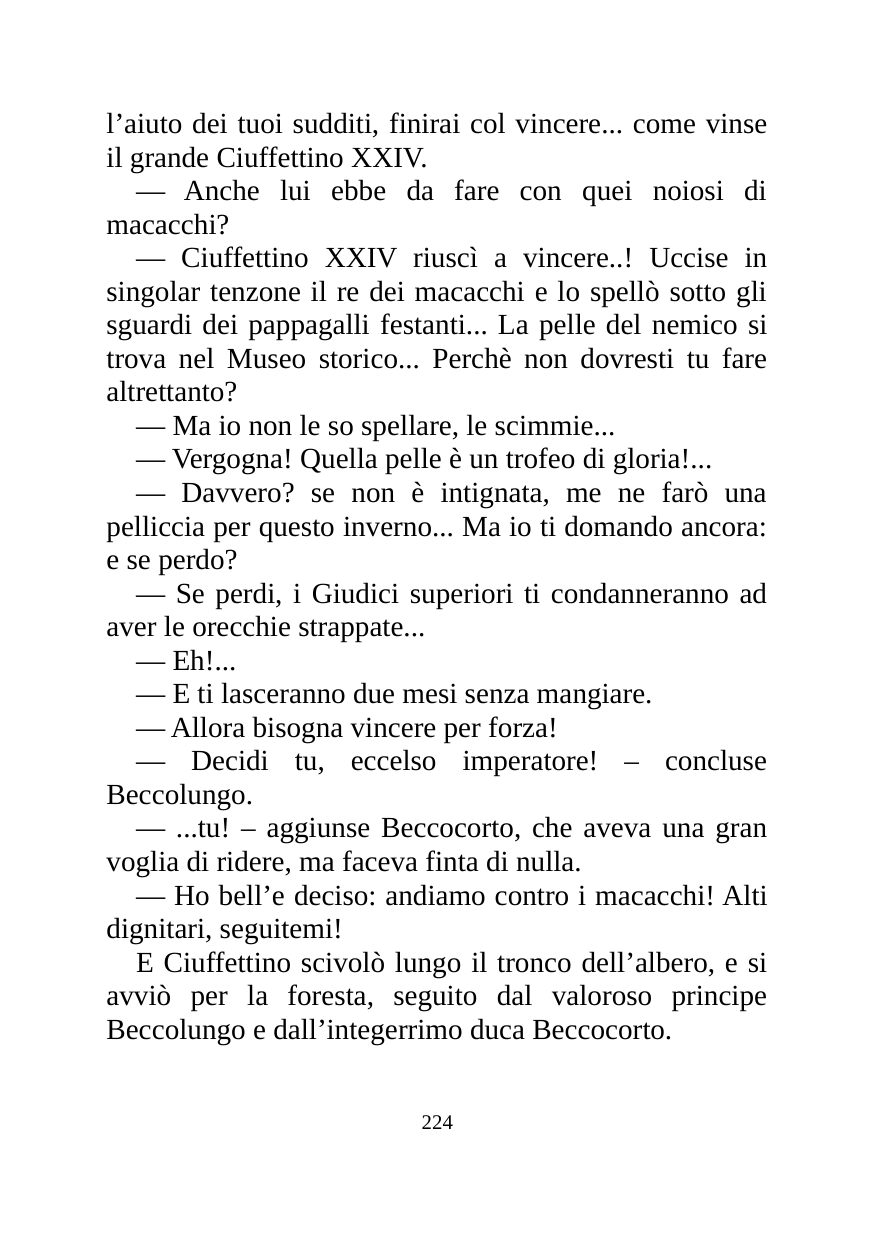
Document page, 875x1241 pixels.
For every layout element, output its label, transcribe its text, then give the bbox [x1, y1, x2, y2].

text — Anche lui ebbe da fare con quei noiosi di macacchi? [106, 173, 768, 240]
text — Se perdi, i Giudici superiori ti condanneranno ad aver le orecchie strappate... [106, 576, 768, 643]
text E Ciuffettino scivolò lungo il tronco dell’albero, e si avviò per la foresta, seguito dal valoroso principe Beccolungo e dall’integerrimo duca Beccocorto. [106, 945, 768, 1045]
text — Davvero? se non è intignata, me ne farò una pelliccia per questo inverno... Ma io ti domando ancora: e se perdo? [106, 475, 768, 576]
text — ...tu! – aggiunse Beccocorto, che aveva una gran voglia di ridere, ma faceva finta di nulla. [106, 811, 768, 878]
text — Vergogna! Quella pelle è un trofeo di gloria!... [106, 442, 768, 475]
text — Eh!... [106, 643, 768, 676]
text — Ciuffettino XXIV riuscì a vincere..! Uccise in singolar tenzone il re dei macacchi e lo spellò sotto gli sguardi dei pappagalli festanti... La pelle del nemico si trova nel Museo storico... Perchè non dovresti tu fare altrettanto? [106, 240, 768, 408]
text — Ho bell’e deciso: andiamo contro i macacchi! Alti dignitari, seguitemi! [106, 878, 768, 945]
text l’aiuto dei tuoi sudditi, finirai col vincere... come vinse il grande Ciuffettino XXIV. [106, 106, 768, 173]
text — Ma io non le so spellare, le scimmie... [106, 408, 768, 442]
text — E ti lasceranno due mesi senza mangiare. [106, 676, 768, 710]
text — Decidi tu, eccelso imperatore! – concluse Beccolungo. [106, 743, 768, 811]
text — Allora bisogna vincere per forza! [106, 710, 768, 743]
